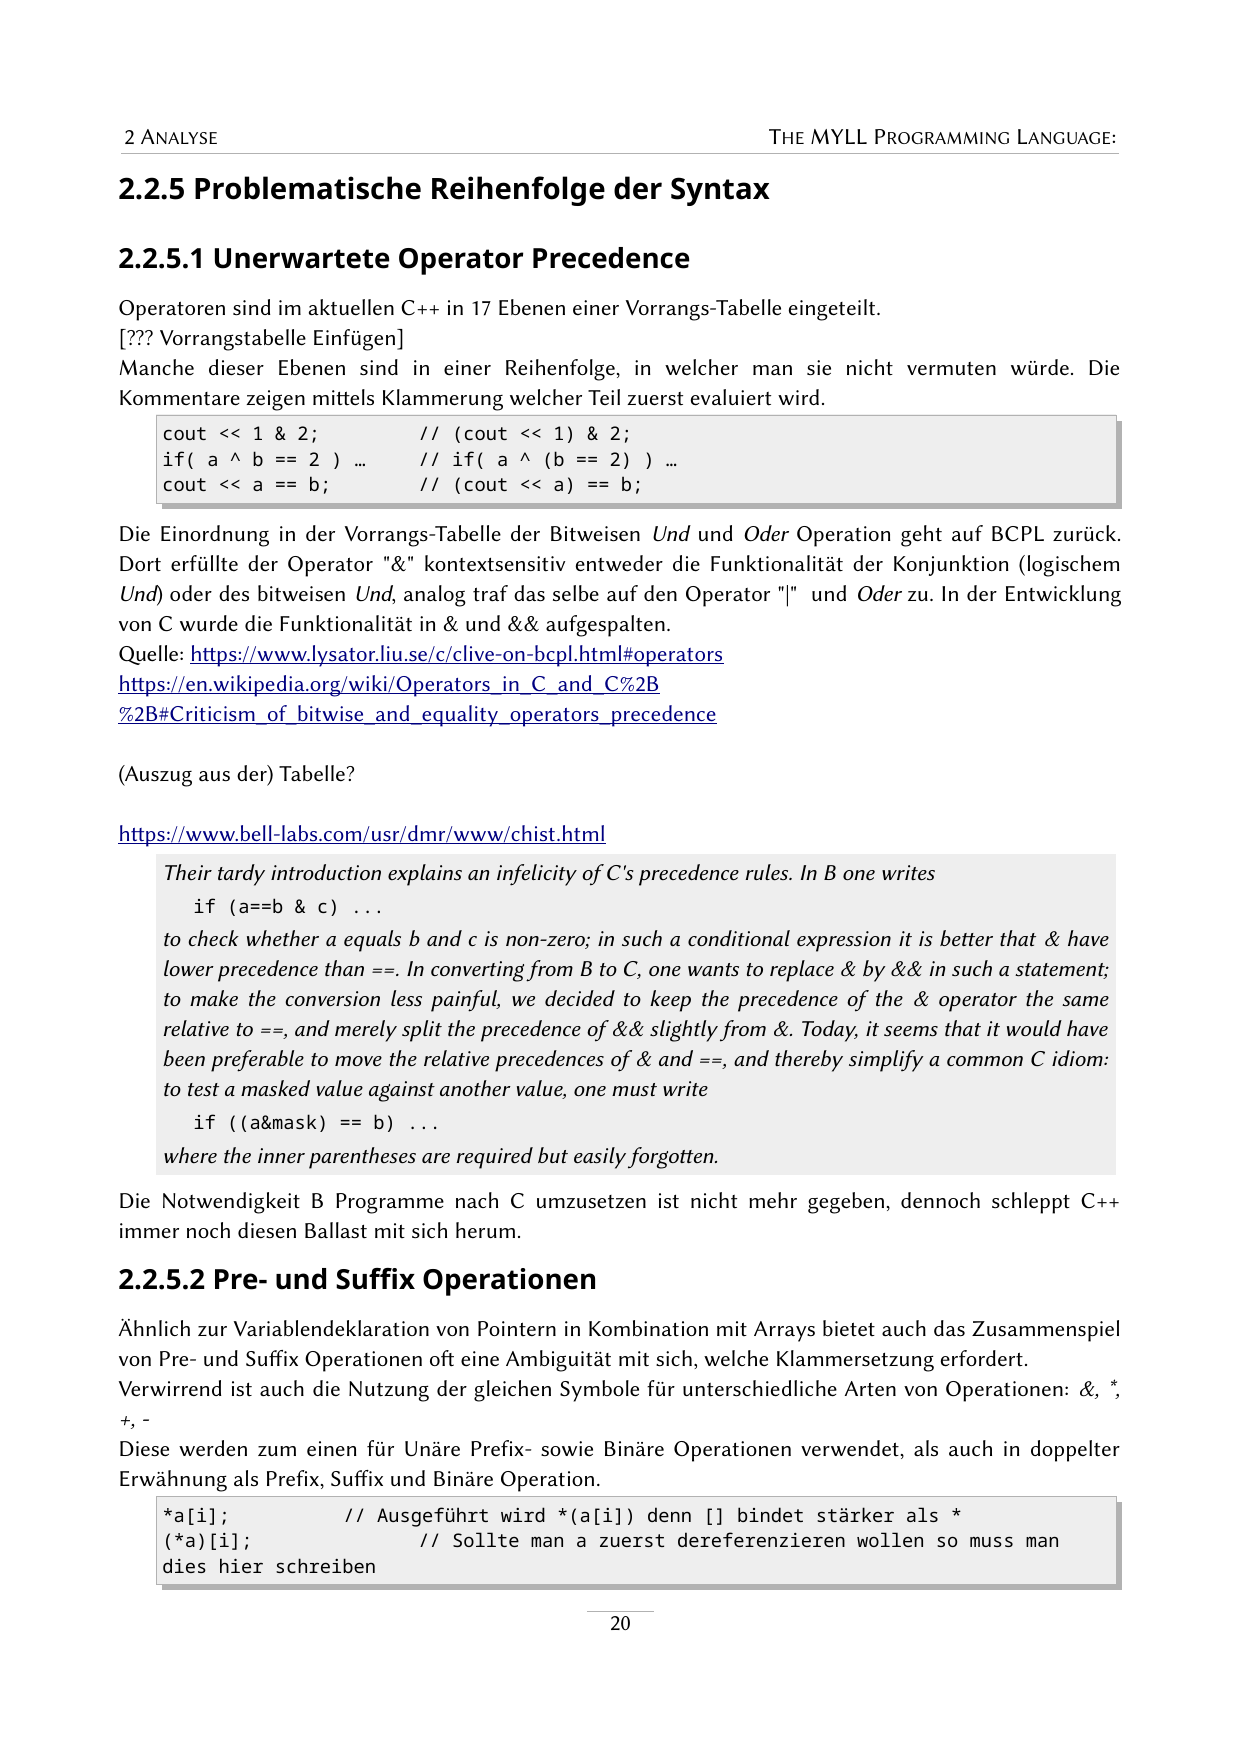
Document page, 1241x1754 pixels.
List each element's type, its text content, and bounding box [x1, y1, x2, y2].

text cout << a == b; // (cout << a) == b; [157, 466, 1116, 503]
text Manche dieser Ebenen sind in einer Reihenfolge, in welcher man sie nicht vermuten würde. Die Kommentare zeigen mittels Klammerung welcher Teil zuerst evaluiert wird. [118, 354, 1122, 411]
text cout << 1 & 2; // (cout << 1) & 2; [157, 416, 1116, 440]
text Verwirrend ist auch die Nutzung der gleichen Symbole für unterschiedliche Arten von Operationen: &, *, +, - [118, 1376, 1122, 1432]
text (Auszug aus der) Tabelle? [118, 761, 1122, 787]
text Die Einordnung in der Vorrangs-Tabelle der Bitweisen Und und Oder Operation geht auf BCPL zurück. Dort erfüllte der Operator "&" kontextsensitiv entweder die Funktionalität der Konjunktion (logischem Und) oder des bitweisen Und, analog traf das selbe auf den Operator "|" und Oder zu. In der Entwicklung von C wurde die Funktionalität in & und && aufgespalten. [118, 521, 1122, 637]
text Operatoren sind im aktuellen C++ in 17 Ebenen einer Vorrangs-Tabelle eingeteilt. [118, 294, 1122, 321]
subtitle Unerwartete Operator Precedence [118, 239, 1122, 276]
text if ((a&mask) == b) ... [156, 1100, 1116, 1137]
text if( a ^ b == 2 ) … // if( a ^ (b == 2) ) … [157, 440, 1116, 466]
text Their tardy introduction explains an infelicity of C's precedence rules. In B one writes [156, 854, 1116, 884]
subtitle Problematische Reihenfolge der Syntax [118, 168, 1122, 208]
text where the inner parentheses are required but easily forgotten. [156, 1137, 1116, 1175]
text [??? Vorrangstabelle Einfügen] [118, 324, 1122, 351]
text if (a==b & c) ... [156, 884, 1116, 920]
text https://www.bell-labs.com/usr/dmr/www/chist.html [118, 821, 1122, 847]
subtitle Pre- und Suffix Operationen [118, 1260, 1122, 1298]
text Diese werden zum einen für Unäre Prefix- sowie Binäre Operationen verwendet, als auch in doppelter Erwähnung als Prefix, Suffix und Binäre Operation. [118, 1436, 1122, 1492]
text to check whether a equals b and c is non-zero; in such a conditional expression it is better that & have lower precedence than ==. In converting from B to C, one wants to replace & by && in such a statement; to make the conversion less painful, we decided to keep the precedence of the & operator the same relative to ==, and merely split the precedence of && slightly from &. Today, it seems that it would have been preferable to move the relative precedences of & and ==, and thereby simplify a common C idiom: to test a masked value against another value, one must write [156, 920, 1116, 1100]
text *a[i]; // Ausgeführt wird *(a[i]) denn [] bindet stärker als * (*a)[i]; // Sollte man a zuerst dereferenzieren wollen so muss man dies hier schreiben [157, 1497, 1116, 1584]
text Quelle: https://www.lysator.liu.se/c/clive-on-bcpl.html#operators [118, 641, 1122, 667]
text https://en.wikipedia.org/wiki/Operators_in_C_and_C%2B%2B#Criticism_of_bitwise_and_equality_operators_precedence [118, 671, 1122, 727]
text Die Notwendigkeit B Programme nach C umzusetzen ist nicht mehr gegeben, dennoch schleppt C++ immer noch diesen Ballast mit sich herum. [118, 1187, 1122, 1244]
text Ähnlich zur Variablendeklaration von Pointern in Kombination mit Arrays bietet auch das Zusammenspiel von Pre- und Suffix Operationen oft eine Ambiguität mit sich, welche Klammersetzung erfordert. [118, 1316, 1122, 1372]
